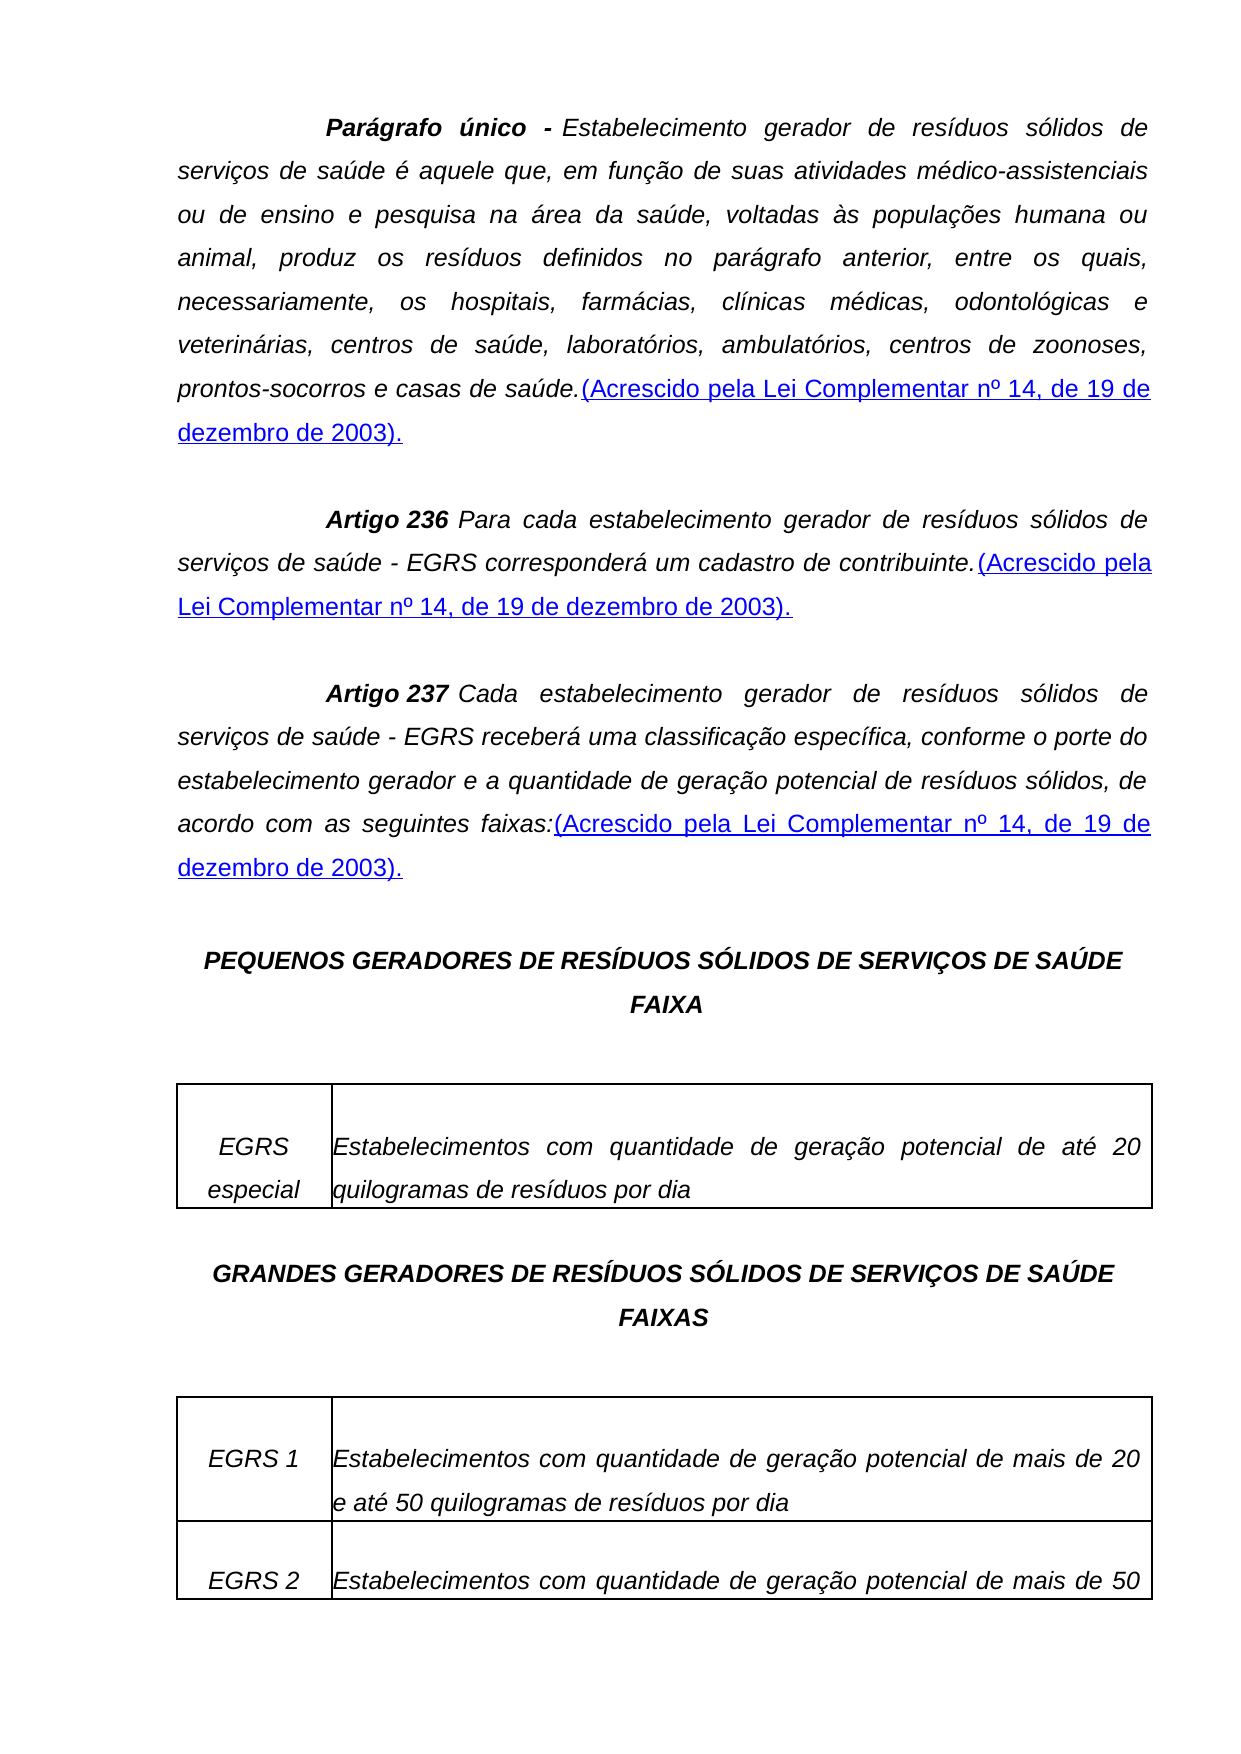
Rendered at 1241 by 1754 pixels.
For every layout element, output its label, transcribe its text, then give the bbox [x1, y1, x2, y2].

table_header EGRS especial [178, 1085, 331, 1207]
text Artigo 236 Para cada estabelecimento gerador de resíduos sólidos de serviços de saúde - EGRS corresponderá um cadastro de contribuinte.(Acrescido pela Lei Complementar nº 14, de 19 de dezembro de 2003). [177, 504, 1152, 621]
table_cell EGRS 2 [178, 1522, 331, 1597]
subtitle FAIXAS [177, 1302, 1152, 1332]
subtitle PEQUENOS GERADORES DE RESÍDUOS SÓLIDOS DE SERVIÇOS DE SAÚDE [177, 946, 1152, 975]
table_header Estabelecimentos com quantidade de geração potencial de até 20 quilogramas de resíduos por dia [333, 1085, 1151, 1207]
text Parágrafo único - Estabelecimento gerador de resíduos sólidos de serviços de saúde é aquele que, em função de suas atividades médico-assistenciais ou de ensino e pesquisa na área da saúde, voltadas às populações humana ou animal, produz os resíduos definidos no parágrafo anterior, entre os quais, necessariamente, os hospitais, farmácias, clínicas médicas, odontológicas e veterinárias, centros de saúde, laboratórios, ambulatórios, centros de zoonoses, prontos-socorros e casas de saúde.(Acrescido pela Lei Complementar nº 14, de 19 de dezembro de 2003). [177, 113, 1152, 446]
subtitle FAIXA [177, 990, 1152, 1019]
subtitle GRANDES GERADORES DE RESÍDUOS SÓLIDOS DE SERVIÇOS DE SAÚDE [177, 1259, 1152, 1288]
table_cell Estabelecimentos com quantidade de geração potencial de mais de 50 [333, 1522, 1151, 1597]
text Artigo 237 Cada estabelecimento gerador de resíduos sólidos de serviços de saúde - EGRS receberá uma classificação específica, conforme o porte do estabelecimento gerador e a quantidade de geração potencial de resíduos sólidos, de acordo com as seguintes faixas:(Acrescido pela Lei Complementar nº 14, de 19 de dezembro de 2003). [177, 679, 1152, 882]
table_header EGRS 1 [178, 1398, 331, 1520]
table_header Estabelecimentos com quantidade de geração potencial de mais de 20 e até 50 quilogramas de resíduos por dia [333, 1398, 1151, 1520]
